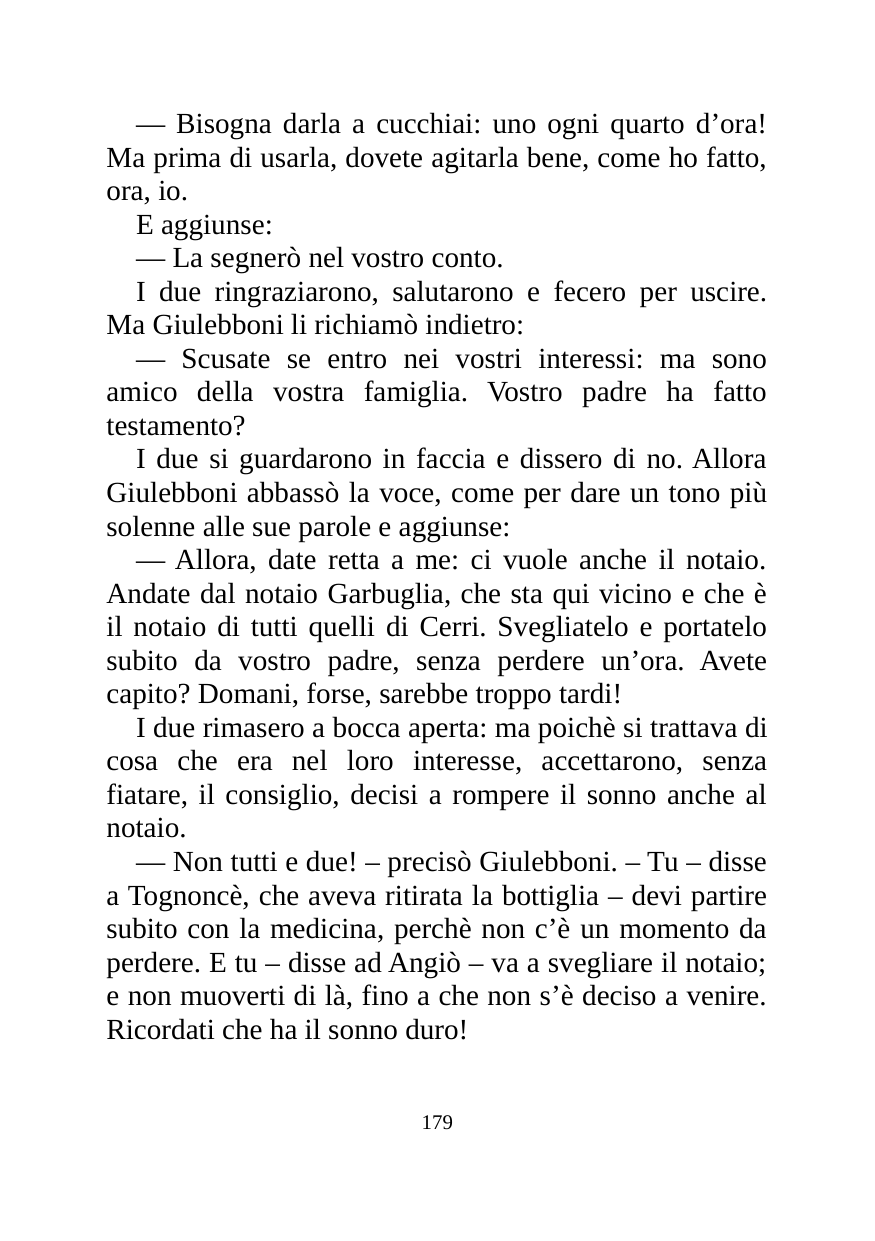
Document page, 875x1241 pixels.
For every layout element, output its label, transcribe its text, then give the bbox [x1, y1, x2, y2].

text — Bisogna darla a cucchiai: uno ogni quarto d’ora! Ma prima di usarla, dovete agitarla bene, come ho fatto, ora, io. [106, 106, 768, 207]
text I due rimasero a bocca aperta: ma poichè si trattava di cosa che era nel loro interesse, accettarono, senza fiatare, il consiglio, decisi a rompere il sonno anche al notaio. [106, 710, 768, 844]
text I due ringraziarono, salutarono e fecero per uscire. Ma Giulebboni li richiamò indietro: [106, 274, 768, 341]
text I due si guardarono in faccia e dissero di no. Allora Giulebboni abbassò la voce, come per dare un tono più solenne alle sue parole e aggiunse: [106, 442, 768, 542]
text E aggiunse: [106, 207, 768, 240]
text — Non tutti e due! – precisò Giulebboni. – Tu – disse a Tognoncè, che aveva ritirata la bottiglia – devi partire subito con la medicina, perchè non c’è un momento da perdere. E tu – disse ad Angiò – va a svegliare il notaio; e non muoverti di là, fino a che non s’è deciso a venire. Ricordati che ha il sonno duro! [106, 844, 768, 1045]
text — Scusate se entro nei vostri interessi: ma sono amico della vostra famiglia. Vostro padre ha fatto testamento? [106, 341, 768, 442]
text — La segnerò nel vostro conto. [106, 240, 768, 274]
text — Allora, date retta a me: ci vuole anche il notaio. Andate dal notaio Garbuglia, che sta qui vicino e che è il notaio di tutti quelli di Cerri. Svegliatelo e portatelo subito da vostro padre, senza perdere un’ora. Avete capito? Domani, forse, sarebbe troppo tardi! [106, 542, 768, 710]
